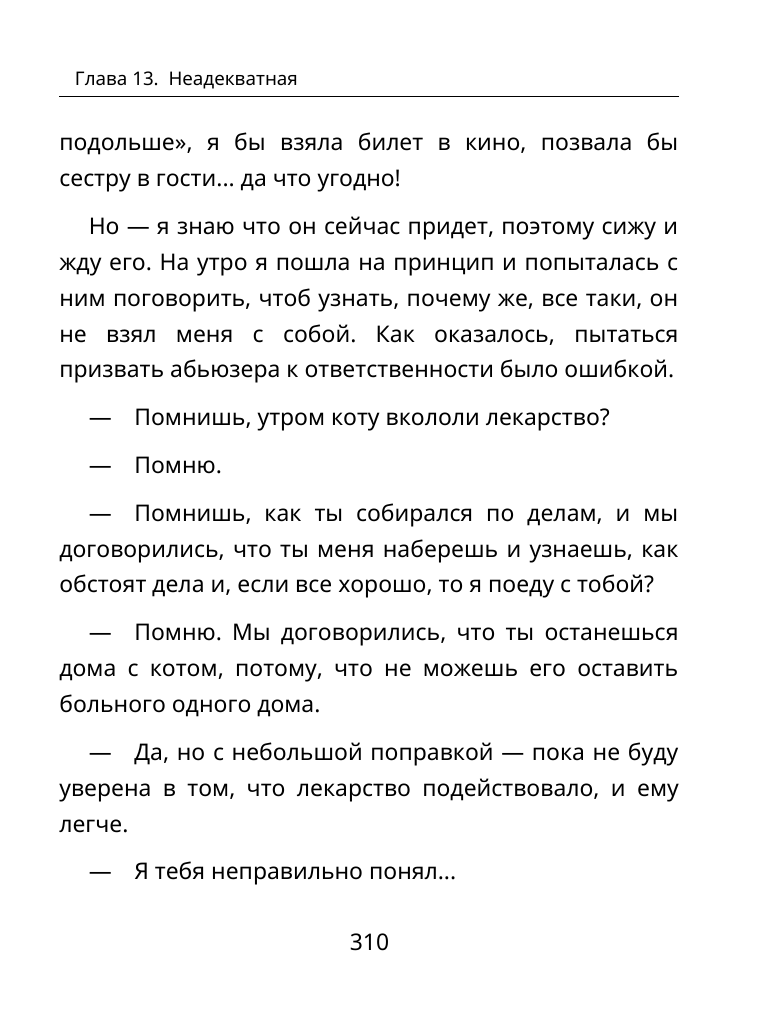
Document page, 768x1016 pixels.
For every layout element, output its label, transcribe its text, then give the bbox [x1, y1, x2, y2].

list Да, но с небольшой поправкой — пока не буду уверена в том, что лекарство подействовало, и ему легче. [59, 736, 679, 839]
list Я тебя неправильно понял... [59, 855, 679, 887]
list Помнишь, утром коту вкололи лекарство? [59, 401, 679, 432]
list Помню. Мы договорились, что ты останешься дома с котом, потому, что не можешь его оставить больного одного дома. [59, 616, 679, 719]
text Но — я знаю что он сейчас придет, поэтому сижу и жду его. На утро я пошла на принцип и попыталась с ним поговорить, чтоб узнать, почему же, все таки, он не взял меня с собой. Как оказалось, пытаться призвать абьюзера к ответственности было ошибкой. [59, 210, 679, 385]
list Помнишь, как ты собирался по делам, и мы договорились, что ты меня наберешь и узнаешь, как обстоят дела и, если все хорошо, то я поеду с тобой? [59, 497, 679, 600]
list Помню. [59, 449, 679, 480]
text подольше», я бы взяла билет в кино, позвала бы сестру в гости... да что угодно! [59, 126, 679, 193]
